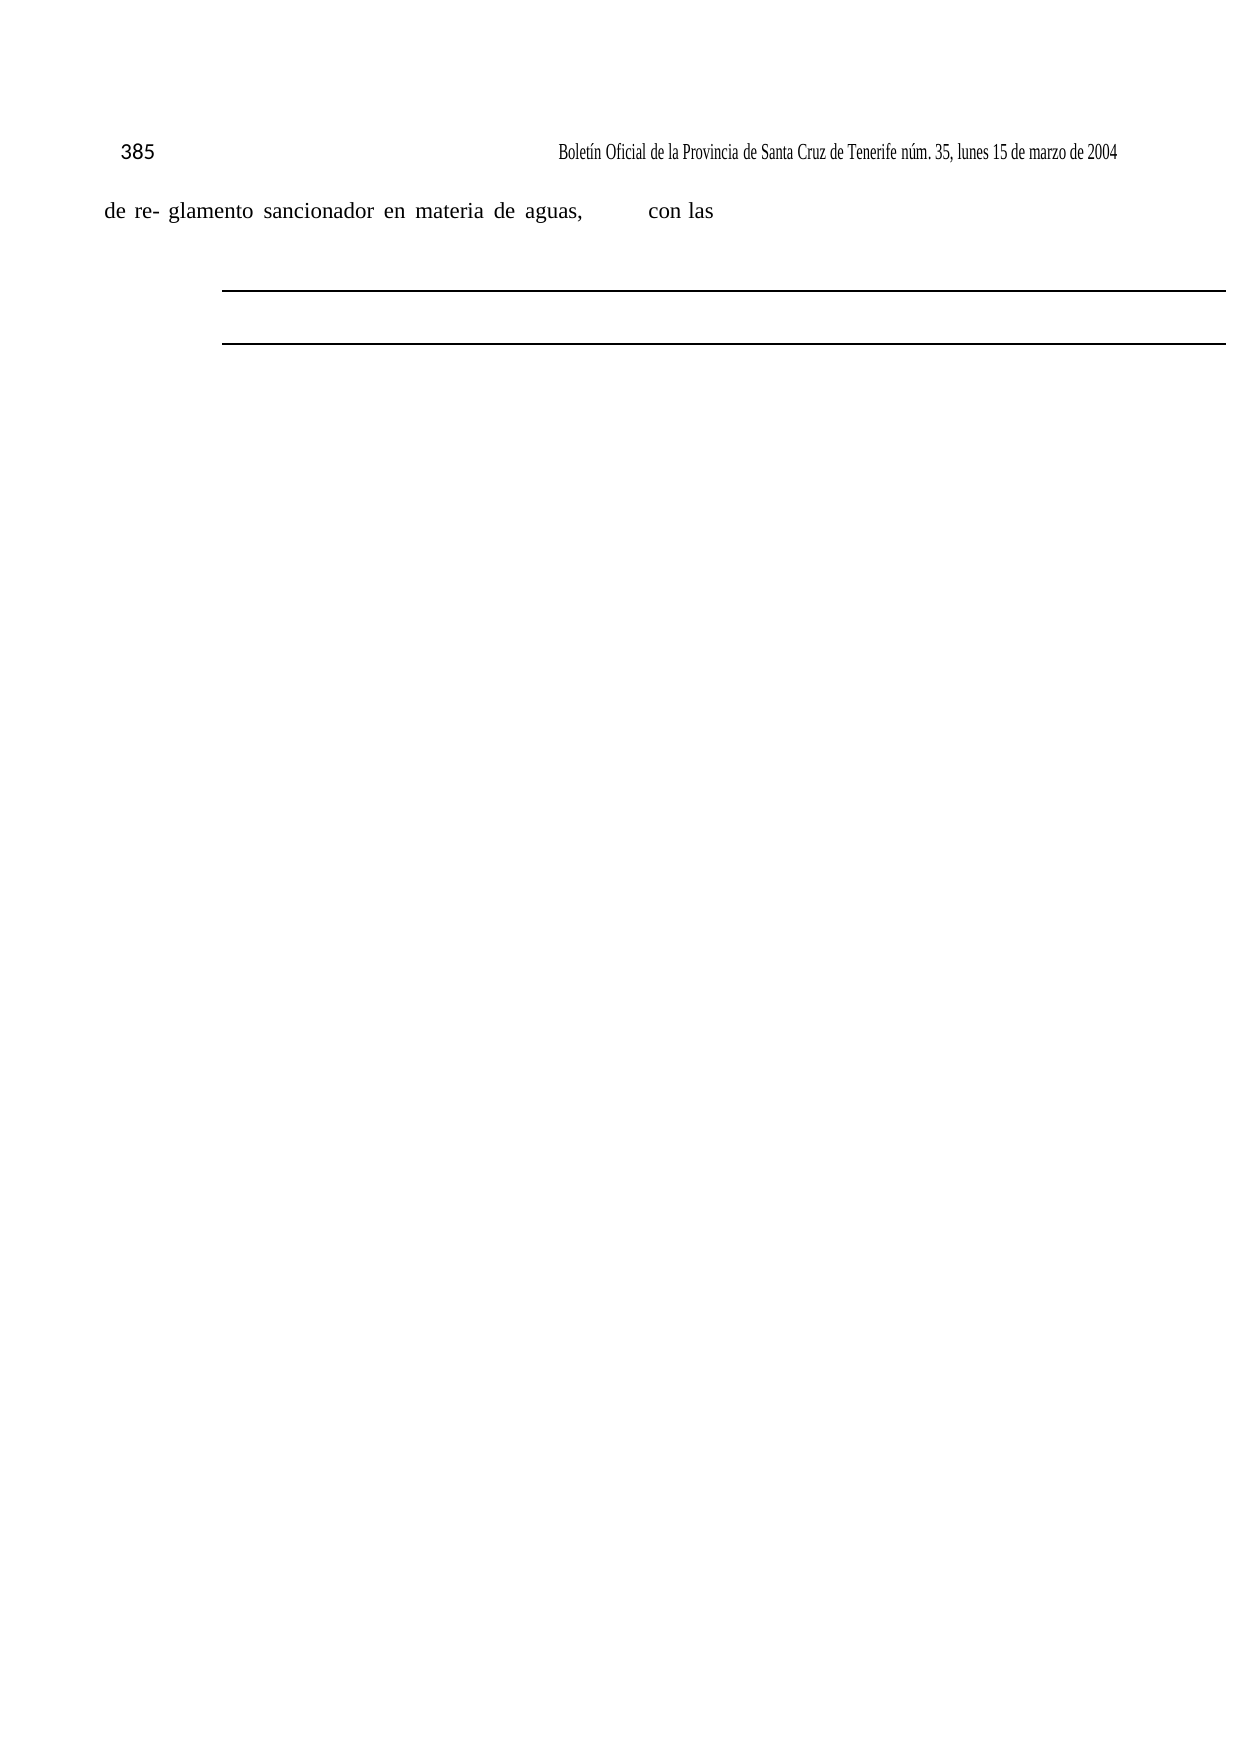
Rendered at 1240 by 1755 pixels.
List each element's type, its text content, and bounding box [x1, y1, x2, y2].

text con las [648, 200, 1127, 223]
text de re- glamento sancionador en materia de aguas, [104, 200, 583, 223]
